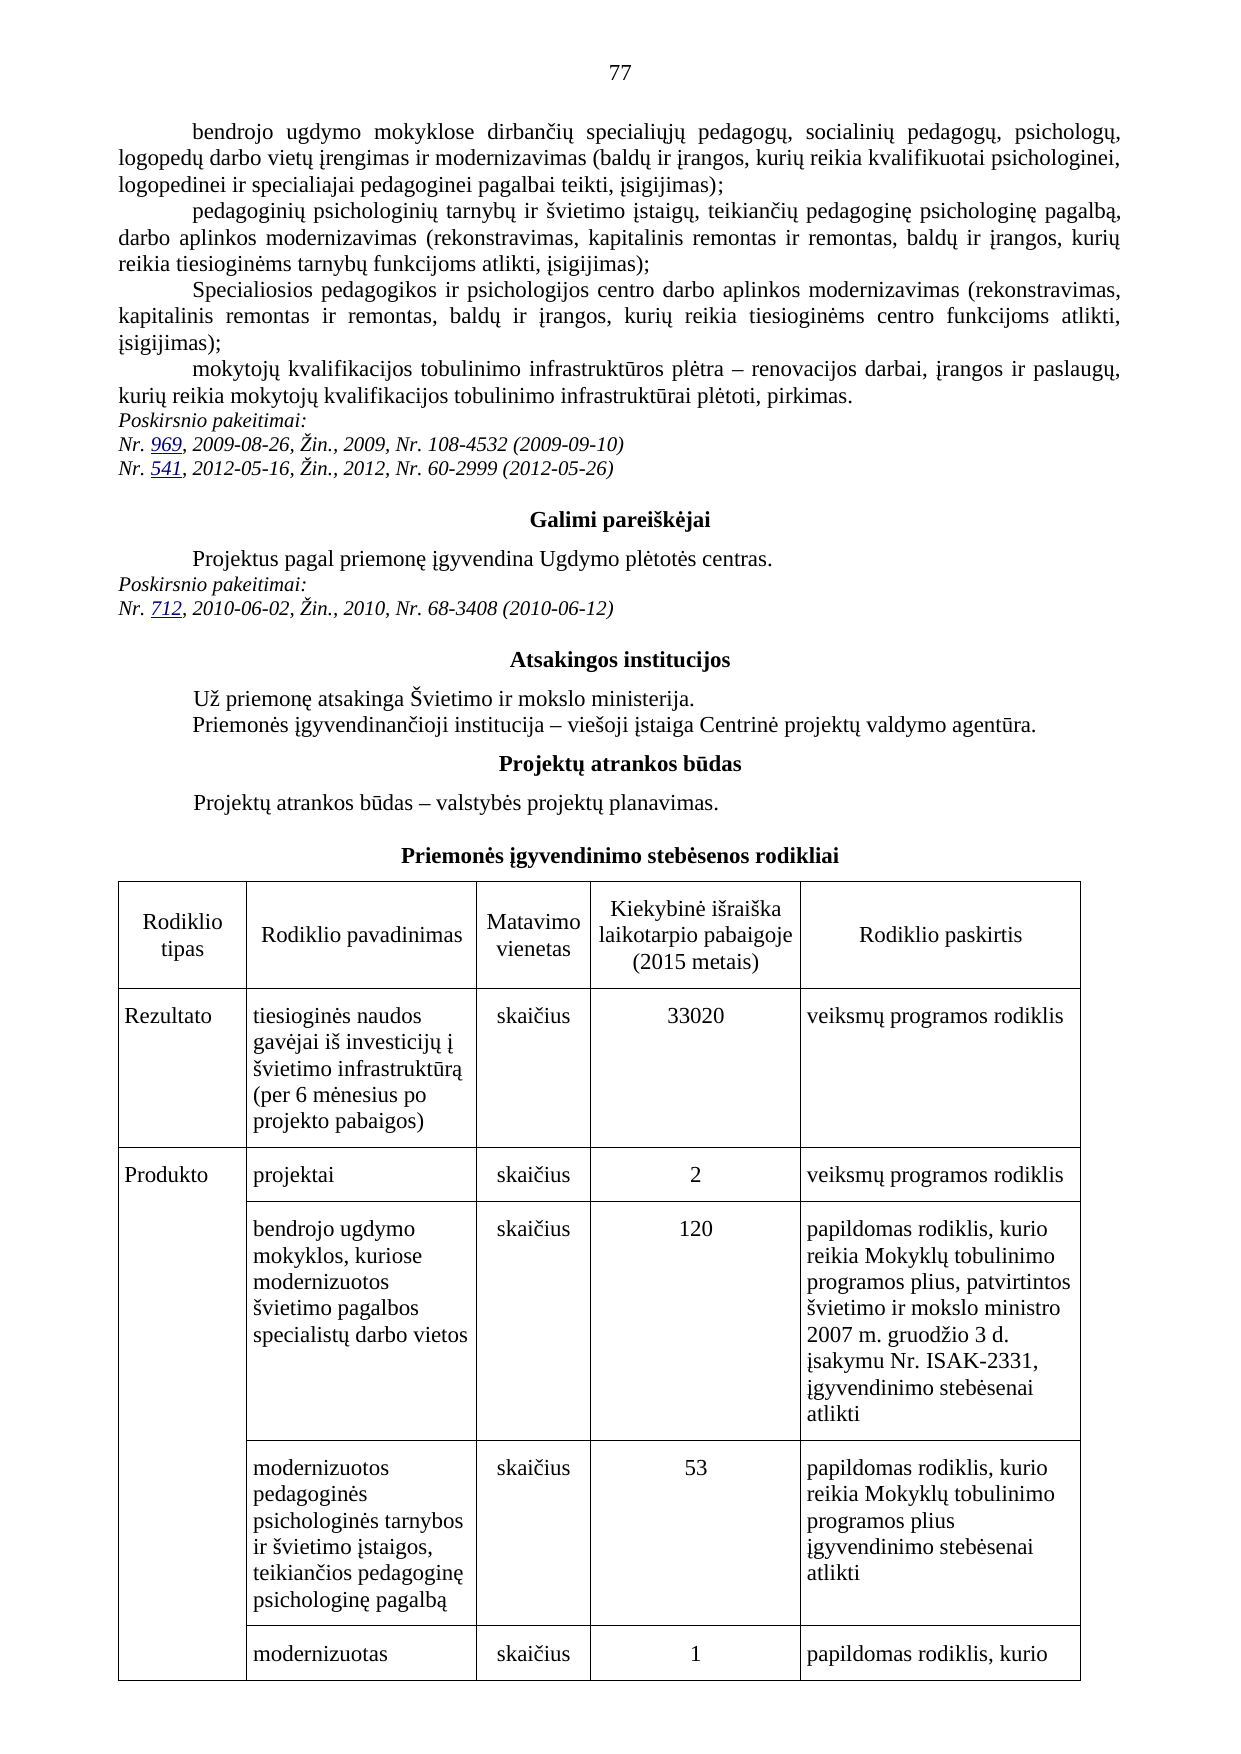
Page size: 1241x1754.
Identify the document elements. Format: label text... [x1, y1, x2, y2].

table_cell papildomas rodiklis, kurio reikia Mokyklų tobulinimo programos plius įgyvendinimo stebėsenai atlikti [801, 1441, 1080, 1625]
text Poskirsnio pakeitimai: [118, 408, 1122, 432]
table_cell veiksmų programos rodiklis [801, 1148, 1080, 1201]
table_cell Rezultato [119, 989, 246, 1147]
text Priemonės įgyvendinimo stebėsenos rodikliai [118, 842, 1122, 868]
table_cell projektai [247, 1148, 476, 1201]
text Nr. 712, 2010-06-02, Žin., 2010, Nr. 68-3408 (2010-06-12) [118, 596, 1122, 620]
table_cell skaičius [477, 1626, 590, 1679]
text Projektų atrankos būdas [118, 750, 1122, 777]
table_cell tiesioginės naudos gavėjai iš investicijų į švietimo infrastruktūrą (per 6 mėnesius po projekto pabaigos) [247, 989, 476, 1147]
table_header Rodiklio paskirtis [801, 882, 1080, 987]
table_header Kiekybinė išraiška laikotarpio pabaigoje (2015 metais) [591, 882, 800, 987]
table_header Rodiklio pavadinimas [247, 882, 476, 987]
text mokytojų kvalifikacijos tobulinimo infrastruktūros plėtra – renovacijos darbai, įrangos ir paslaugų, kurių reikia mokytojų kvalifikacijos tobulinimo infrastruktūrai plėtoti, pirkimas. [118, 355, 1122, 408]
table_cell 2 [591, 1148, 800, 1201]
table_cell skaičius [477, 1148, 590, 1201]
text Atsakingos institucijos [118, 646, 1122, 673]
table_cell Produkto [119, 1148, 246, 1679]
table_cell 33020 [591, 989, 800, 1147]
table_cell modernizuotos pedagoginės psichologinės tarnybos ir švietimo įstaigos, teikiančios pedagoginę psichologinę pagalbą [247, 1441, 476, 1625]
text Poskirsnio pakeitimai: [118, 572, 1122, 596]
text pedagoginių psichologinių tarnybų ir švietimo įstaigų, teikiančių pedagoginę psichologinę pagalbą, darbo aplinkos modernizavimas (rekonstravimas, kapitalinis remontas ir remontas, baldų ir įrangos, kurių reikia tiesioginėms tarnybų funkcijoms atlikti, įsigijimas); [118, 197, 1122, 276]
table_cell 53 [591, 1441, 800, 1625]
table_cell modernizuotas [247, 1626, 476, 1679]
table_cell bendrojo ugdymo mokyklos, kuriose modernizuotos švietimo pagalbos specialistų darbo vietos [247, 1202, 476, 1439]
table_cell 120 [591, 1202, 800, 1439]
table_cell veiksmų programos rodiklis [801, 989, 1080, 1147]
table_cell skaičius [477, 1441, 590, 1625]
table_cell skaičius [477, 989, 590, 1147]
table_cell papildomas rodiklis, kurio [801, 1626, 1080, 1679]
table_header Matavimo vienetas [477, 882, 590, 987]
text Nr. 541, 2012-05-16, Žin., 2012, Nr. 60-2999 (2012-05-26) [118, 456, 1122, 480]
text Nr. 969, 2009-08-26, Žin., 2009, Nr. 108-4532 (2009-09-10) [118, 432, 1122, 456]
text Priemonės įgyvendinančioji institucija – viešoji įstaiga Centrinė projektų valdymo agentūra. [118, 711, 1122, 738]
text Projektų atrankos būdas – valstybės projektų planavimas. [156, 789, 1122, 816]
table_cell 1 [591, 1626, 800, 1679]
text Specialiosios pedagogikos ir psichologijos centro darbo aplinkos modernizavimas (rekonstravimas, kapitalinis remontas ir remontas, baldų ir įrangos, kurių reikia tiesioginėms centro funkcijoms atlikti, įsigijimas); [118, 276, 1122, 355]
text Projektus pagal priemonę įgyvendina Ugdymo plėtotės centras. [118, 545, 1122, 572]
table_cell papildomas rodiklis, kurio reikia Mokyklų tobulinimo programos plius, patvirtintos švietimo ir mokslo ministro 2007 m. gruodžio 3 d. įsakymu Nr. ISAK-2331, įgyvendinimo stebėsenai atlikti [801, 1202, 1080, 1439]
table_header Rodiklio tipas [119, 882, 246, 987]
text bendrojo ugdymo mokyklose dirbančių specialiųjų pedagogų, socialinių pedagogų, psichologų, logopedų darbo vietų įrengimas ir modernizavimas (baldų ir įrangos, kurių reikia kvalifikuotai psichologinei, logopedinei ir specialiajai pedagoginei pagalbai teikti, įsigijimas); [118, 118, 1122, 197]
table_cell skaičius [477, 1202, 590, 1439]
text Galimi pareiškėjai [118, 507, 1122, 533]
text Už priemonę atsakinga Švietimo ir mokslo ministerija. [118, 685, 1122, 711]
